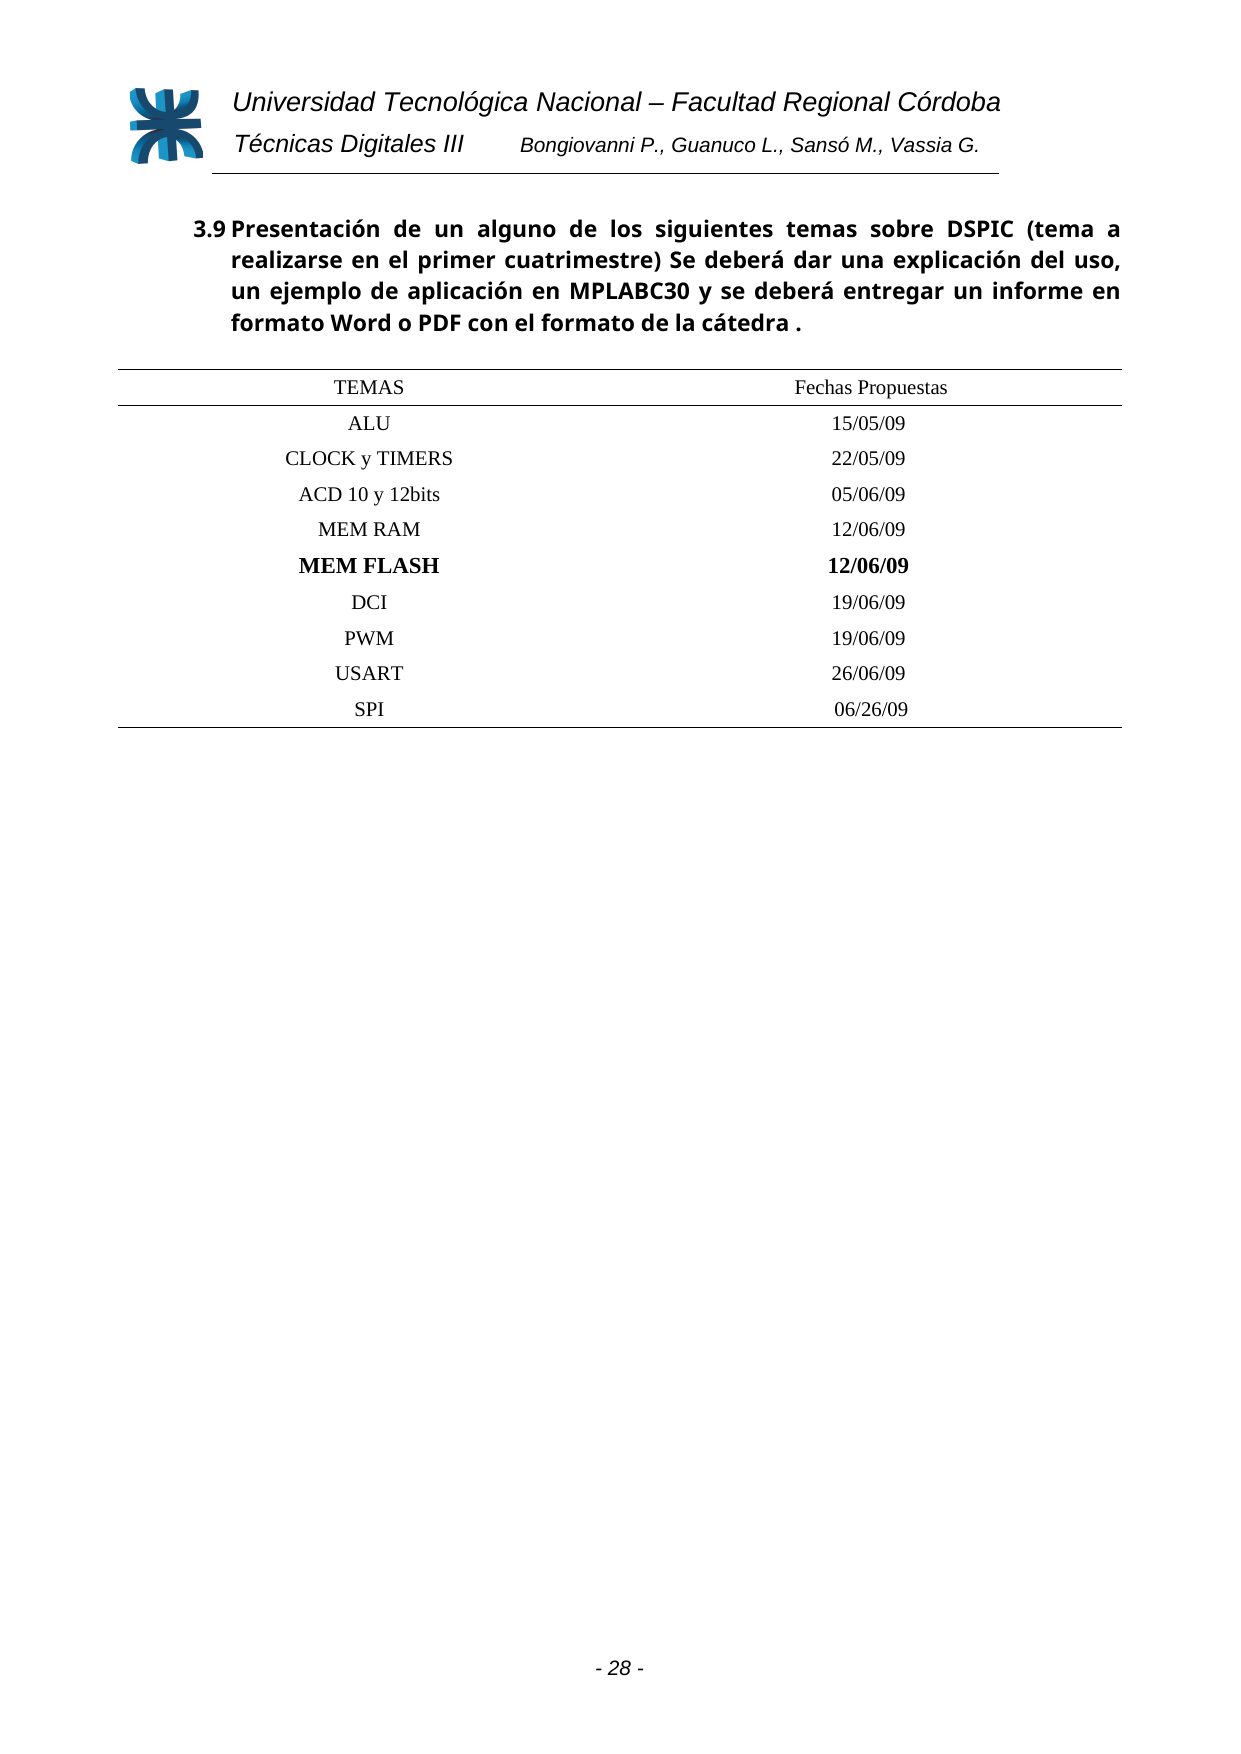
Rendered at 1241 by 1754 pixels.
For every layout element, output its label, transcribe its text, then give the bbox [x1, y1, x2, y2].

table_cell 05/06/09 [620, 476, 1122, 511]
table_cell ACD 10 y 12bits [118, 476, 620, 511]
table_cell 12/06/09 [620, 547, 1122, 584]
table_cell PWM [118, 620, 620, 656]
table_cell DCI [118, 585, 620, 620]
table_cell SPI [118, 691, 620, 727]
table_cell 19/06/09 [620, 585, 1122, 620]
list Presentación de un alguno de los siguientes temas sobre DSPIC (tema a realizarse en el primer cuatrimestre) Se deberá dar una explicación del uso, un ejemplo de aplicación en MPLABC30 y se deberá entregar un informe en formato Word o PDF con el formato de la cátedra . [193, 213, 1122, 338]
table_cell 26/06/09 [620, 691, 1122, 727]
table_cell 15/05/09 [620, 406, 1122, 440]
table_cell MEM RAM [118, 511, 620, 547]
table_header Fechas Propuestas [620, 370, 1122, 404]
table_cell ALU [118, 406, 620, 440]
table_cell USART [118, 656, 620, 691]
table_cell 12/06/09 [620, 511, 1122, 547]
table_cell 26/06/09 [620, 656, 1122, 691]
table_cell MEM FLASH [118, 547, 620, 584]
table_cell CLOCK y TIMERS [118, 440, 620, 476]
table_cell 22/05/09 [620, 440, 1122, 476]
table_header TEMAS [118, 370, 620, 404]
picture [129, 88, 203, 164]
table_cell 19/06/09 [620, 620, 1122, 656]
